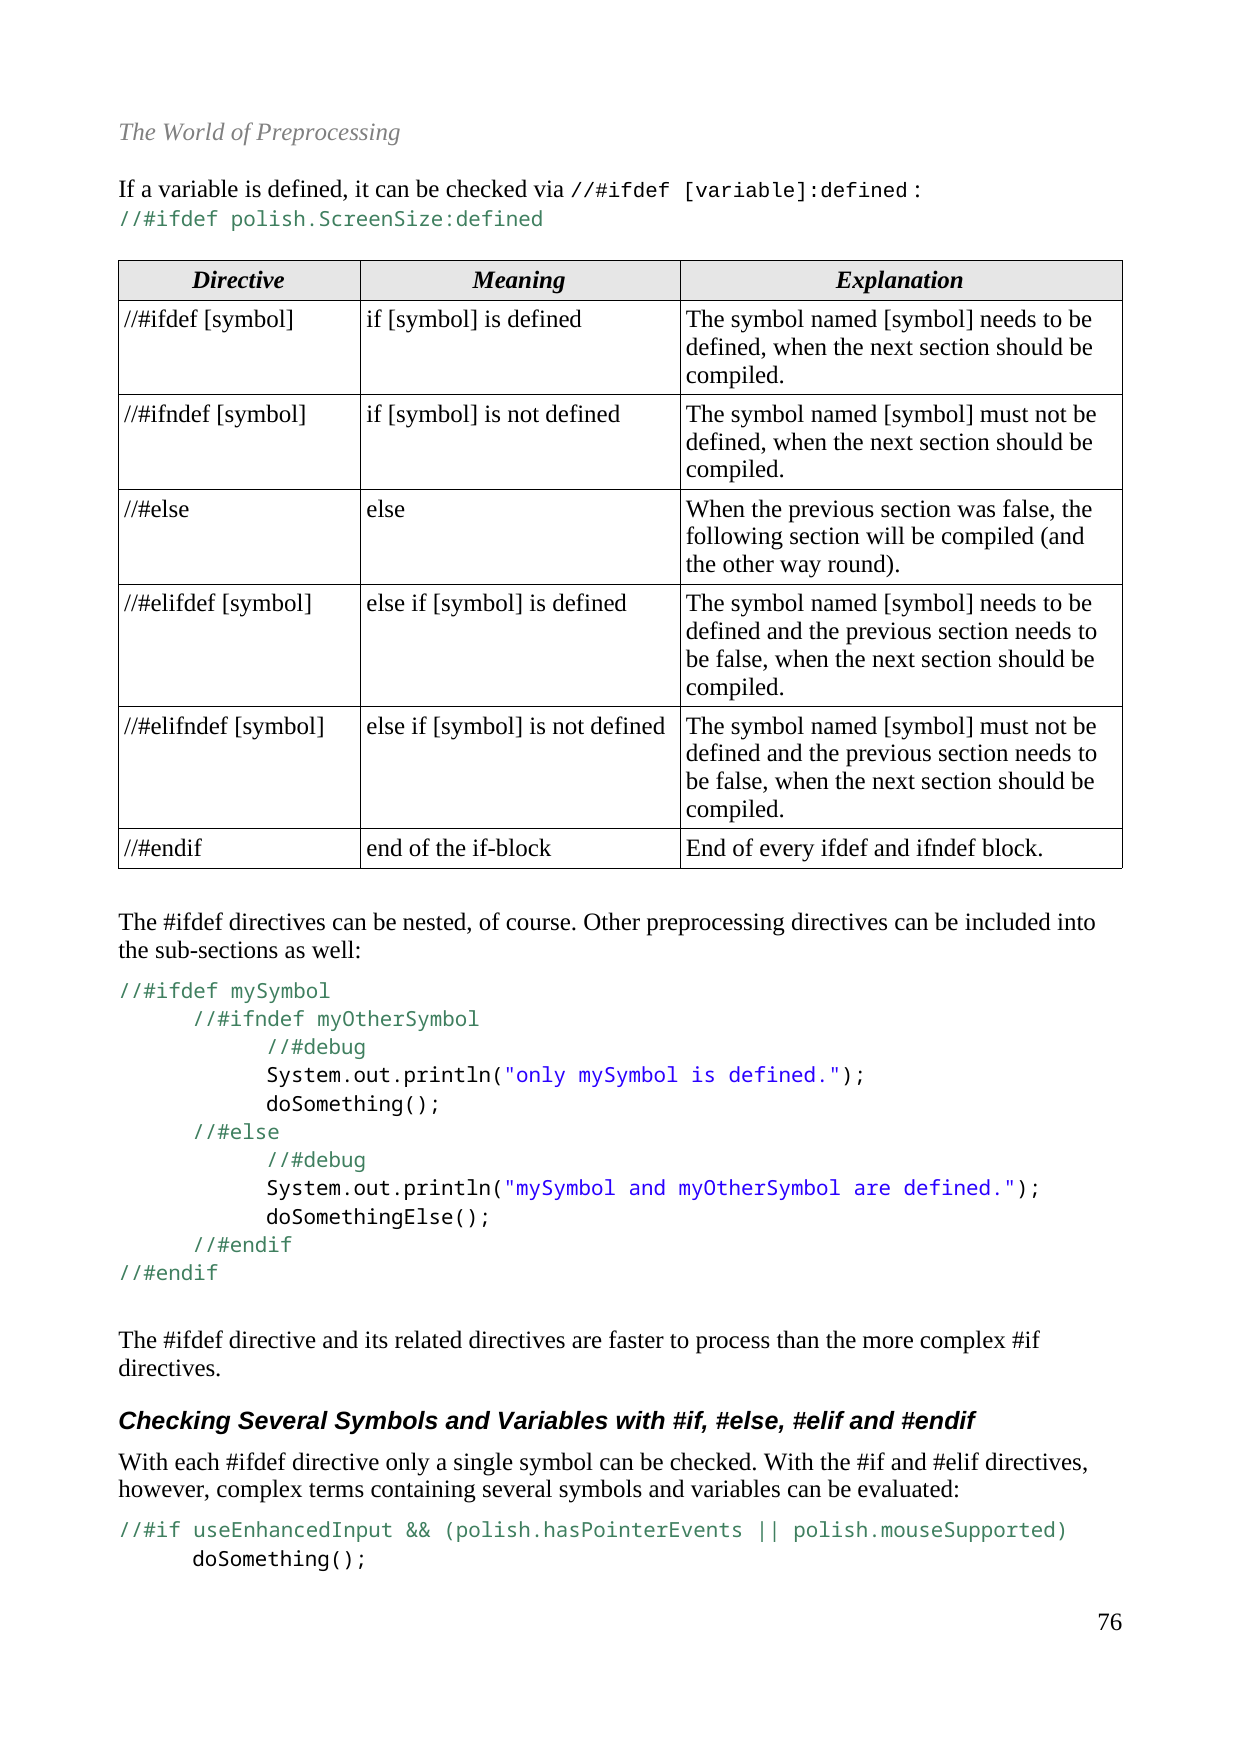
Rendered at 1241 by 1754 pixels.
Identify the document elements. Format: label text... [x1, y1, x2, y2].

text //#debug [118, 1145, 1122, 1173]
text //#ifndef myOtherSymbol [118, 1004, 1122, 1032]
table_cell //#elifndef [symbol] [119, 707, 360, 828]
subtitle Checking Several Symbols and Variables with #if, #else, #elif and #endif [118, 1407, 1122, 1435]
table_header Explanation [681, 261, 1122, 300]
text //#ifdef polish.ScreenSize:defined [118, 204, 1122, 232]
table_cell End of every ifdef and ifndef block. [681, 829, 1122, 868]
text //#endif [118, 1258, 1122, 1286]
table_cell //#ifndef [symbol] [119, 395, 360, 489]
text doSomething(); [118, 1089, 1122, 1117]
table_cell else if [symbol] is not defined [361, 707, 680, 828]
table_cell //#ifdef [symbol] [119, 301, 360, 394]
table_cell //#elifdef [symbol] [119, 585, 360, 706]
table_cell else [361, 490, 680, 584]
text The #ifdef directive and its related directives are faster to process than the more complex #if directives. [118, 1327, 1122, 1382]
text System.out.println("only mySymbol is defined."); [118, 1061, 1122, 1089]
text //#endif [118, 1230, 1122, 1258]
table_cell The symbol named [symbol] needs to be defined and the previous section needs to be false, when the next section should be compiled. [681, 585, 1122, 706]
table_cell if [symbol] is not defined [361, 395, 680, 489]
text With each #ifdef directive only a single symbol can be checked. With the #if and #elif directives, however, complex terms containing several symbols and variables can be evaluated: [118, 1448, 1122, 1503]
text //#debug [118, 1032, 1122, 1061]
table_cell //#else [119, 490, 360, 584]
table_cell else if [symbol] is defined [361, 585, 680, 706]
text doSomethingElse(); [118, 1202, 1122, 1230]
table_cell The symbol named [symbol] must not be defined and the previous section needs to be false, when the next section should be compiled. [681, 707, 1122, 828]
text If a variable is defined, it can be checked via //#ifdef [variable]:defined : [118, 175, 1122, 204]
text doSomething(); [118, 1544, 1122, 1572]
table_cell end of the if-block [361, 829, 680, 868]
table_cell The symbol named [symbol] must not be defined, when the next section should be compiled. [681, 395, 1122, 489]
table_cell if [symbol] is defined [361, 301, 680, 394]
text //#else [118, 1117, 1122, 1145]
text //#ifdef mySymbol [118, 976, 1122, 1004]
text System.out.println("mySymbol and myOtherSymbol are defined."); [118, 1173, 1122, 1202]
table_header Directive [119, 261, 360, 300]
table_cell When the previous section was false, the following section will be compiled (and the other way round). [681, 490, 1122, 584]
table_header Meaning [361, 261, 680, 300]
text The #ifdef directives can be nested, of course. Other preprocessing directives can be included into the sub-sections as well: [118, 908, 1122, 963]
table_cell The symbol named [symbol] needs to be defined, when the next section should be compiled. [681, 301, 1122, 394]
table_cell //#endif [119, 829, 360, 868]
text //#if useEnhancedInput && (polish.hasPointerEvents || polish.mouseSupported) [118, 1516, 1122, 1544]
